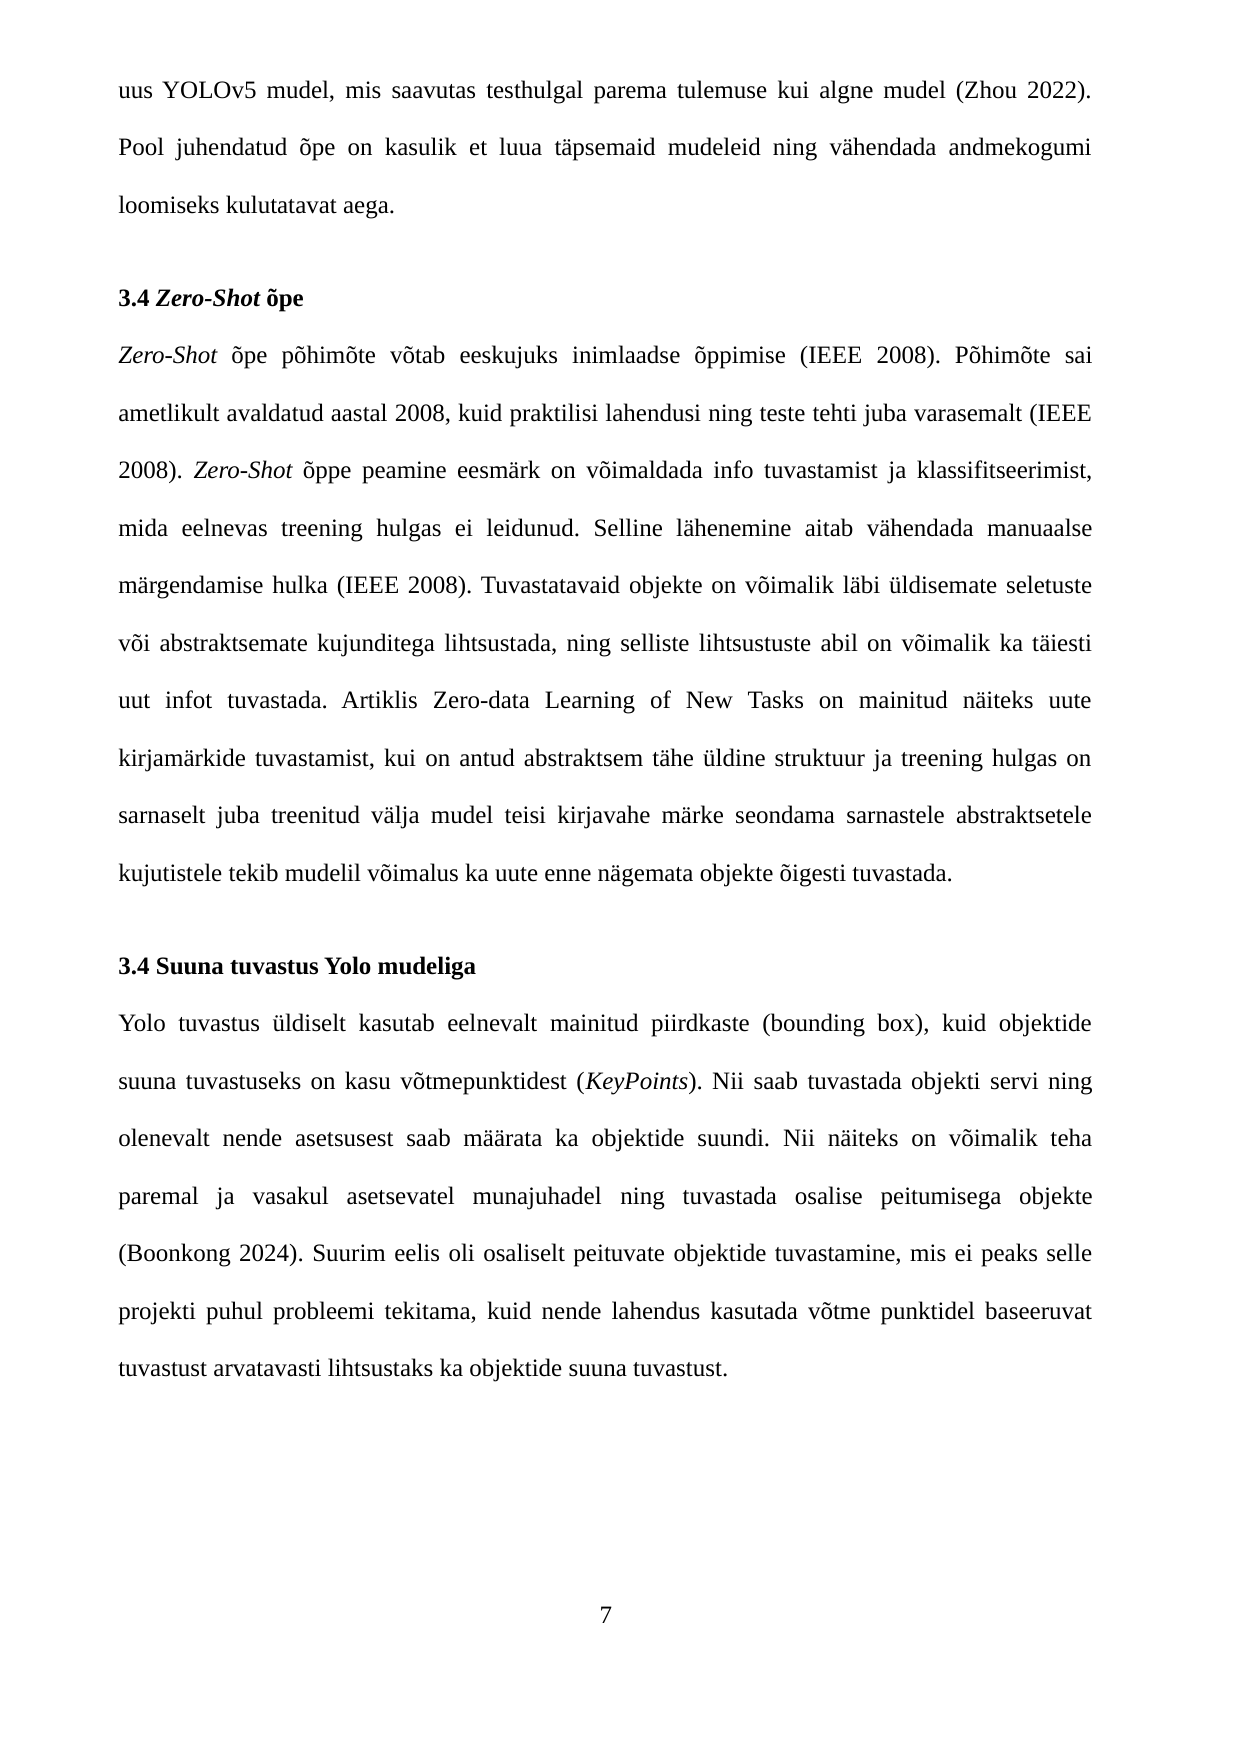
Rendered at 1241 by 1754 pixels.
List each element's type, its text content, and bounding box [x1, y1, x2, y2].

text Zero-Shot õpe põhimõte võtab eeskujuks inimlaadse õppimise (IEEE 2008). Põhimõte sai ametlikult avaldatud aastal 2008, kuid praktilisi lahendusi ning teste tehti juba varasemalt (IEEE 2008). Zero-Shot õppe peamine eesmärk on võimaldada info tuvastamist ja klassifitseerimist, mida eelnevas treening hulgas ei leidunud. Selline lähenemine aitab vähendada manuaalse märgendamise hulka (IEEE 2008). Tuvastatavaid objekte on võimalik läbi üldisemate seletuste või abstraktsemate kujunditega lihtsustada, ning selliste lihtsustuste abil on võimalik ka täiesti uut infot tuvastada. Artiklis Zero-data Learning of New Tasks on mainitud näiteks uute kirjamärkide tuvastamist, kui on antud abstraktsem tähe üldine struktuur ja treening hulgas on sarnaselt juba treenitud välja mudel teisi kirjavahe märke seondama sarnastele abstraktsetele kujutistele tekib mudelil võimalus ka uute enne nägemata objekte õigesti tuvastada. [118, 340, 1093, 887]
subtitle 3.4 Zero-Shot õpe [118, 283, 1093, 312]
subtitle 3.4 Suuna tuvastus Yolo mudeliga [118, 951, 1093, 979]
text uus YOLOv5 mudel, mis saavutas testhulgal parema tulemuse kui algne mudel (Zhou 2022). Pool juhendatud õpe on kasulik et luua täpsemaid mudeleid ning vähendada andmekogumi loomiseks kulutatavat aega. [118, 75, 1093, 219]
text Yolo tuvastus üldiselt kasutab eelnevalt mainitud piirdkaste (bounding box), kuid objektide suuna tuvastuseks on kasu võtmepunktidest (KeyPoints). Nii saab tuvastada objekti servi ning olenevalt nende asetsusest saab määrata ka objektide suundi. Nii näiteks on võimalik teha paremal ja vasakul asetsevatel munajuhadel ning tuvastada osalise peitumisega objekte (Boonkong 2024). Suurim eelis oli osaliselt peituvate objektide tuvastamine, mis ei peaks selle projekti puhul probleemi tekitama, kuid nende lahendus kasutada võtme punktidel baseeruvat tuvastust arvatavasti lihtsustaks ka objektide suuna tuvastust. [118, 1008, 1093, 1382]
